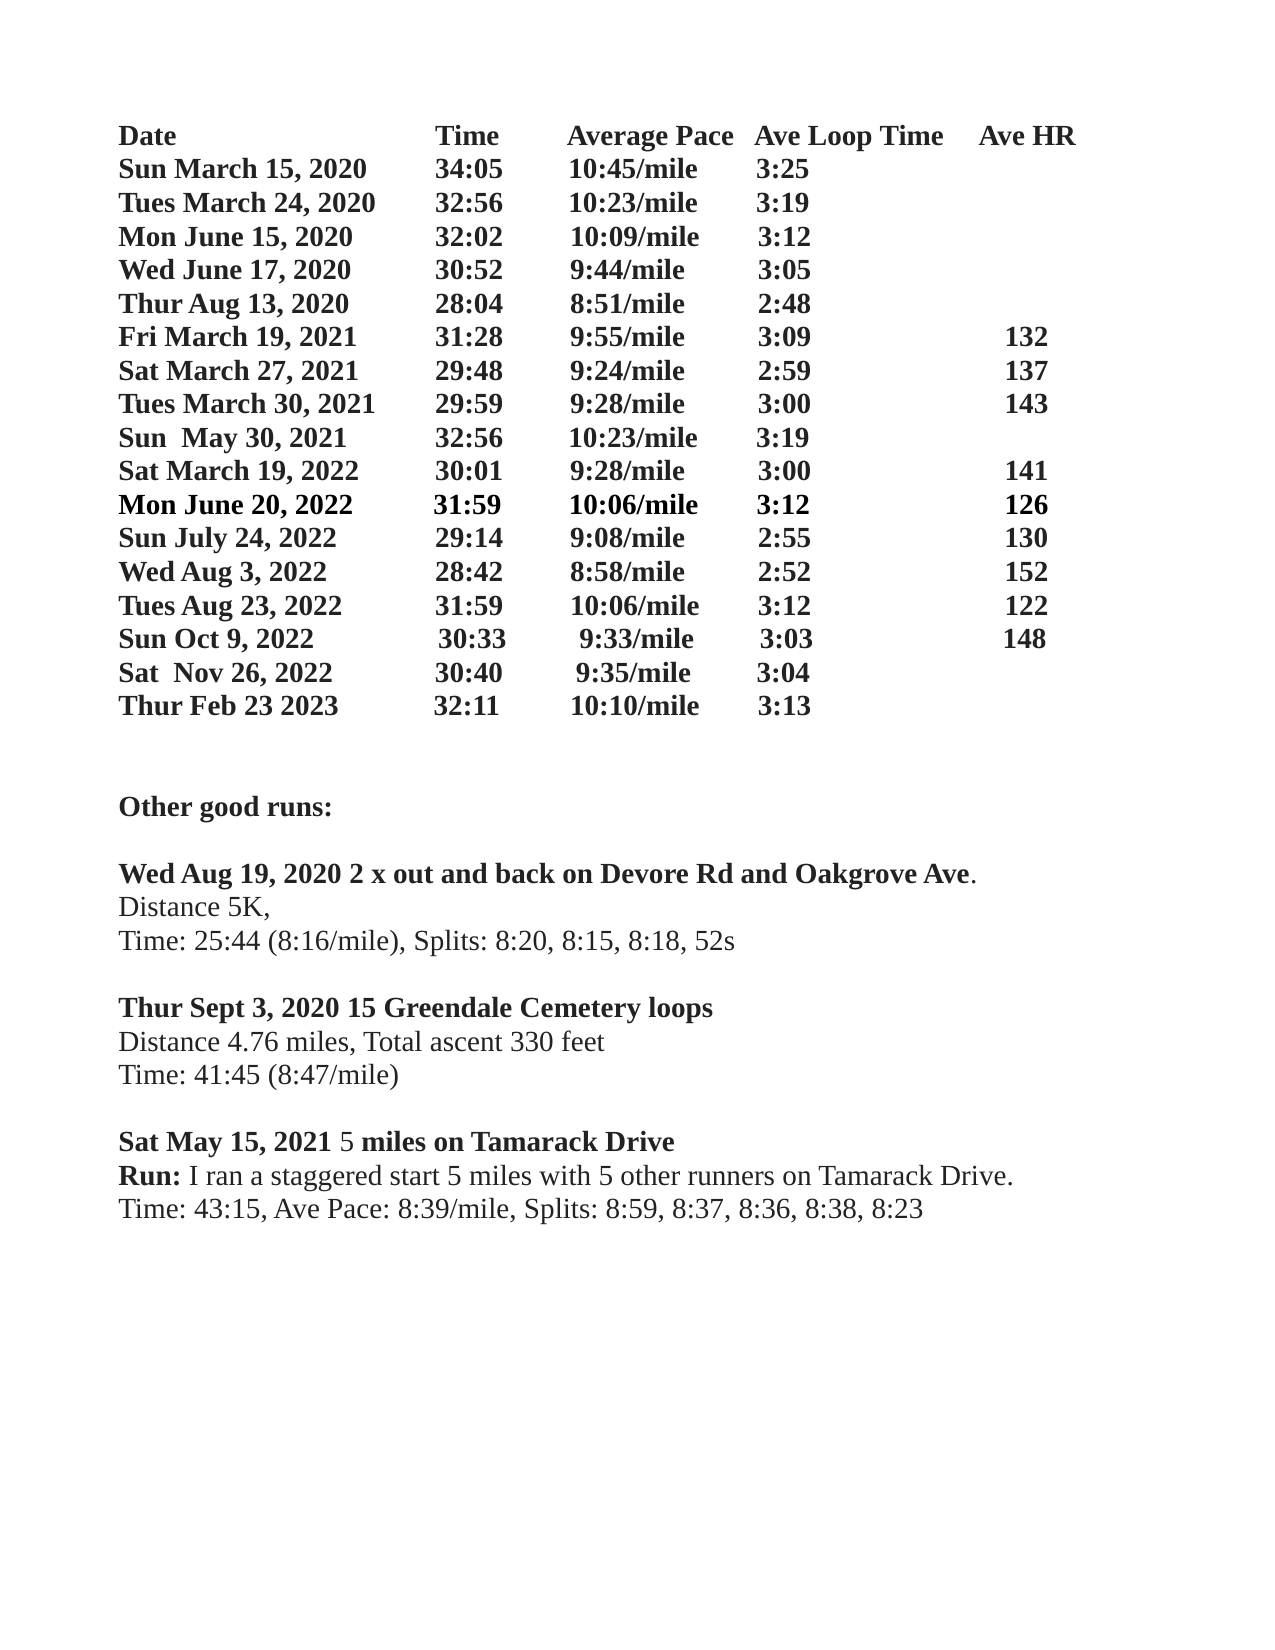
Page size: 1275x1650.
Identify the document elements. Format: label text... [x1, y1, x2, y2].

text Mon June 15, 2020 32:02 10:09/mile 3:12 [118, 219, 1161, 252]
text Time: 25:44 (8:16/mile), Splits: 8:20, 8:15, 8:18, 52s [118, 923, 1161, 957]
text Sat May 15, 2021 5 miles on Tamarack Drive [118, 1124, 1161, 1158]
text Wed Aug 3, 2022 28:42 8:58/mile 2:52 152 [118, 554, 1161, 588]
text Wed Aug 19, 2020 2 x out and back on Devore Rd and Oakgrove Ave. [118, 856, 1161, 889]
text Thur Sept 3, 2020 15 Greendale Cemetery loops [118, 990, 1161, 1024]
text Tues March 24, 2020 32:56 10:23/mile 3:19 [118, 185, 1161, 219]
text Mon June 20, 2022 31:59 10:06/mile 3:12 126 [118, 487, 1157, 521]
text Other good runs: [118, 789, 1161, 822]
text Tues March 30, 2021 29:59 9:28/mile 3:00 143 [118, 386, 1161, 420]
text Sat Nov 26, 2022 30:40 9:35/mile 3:04 [118, 655, 1161, 688]
text Thur Feb 23 2023 32:11 10:10/mile 3:13 [118, 688, 1161, 722]
text Sun Oct 9, 2022 30:33 9:33/mile 3:03 148 [118, 621, 1161, 655]
text Sun July 24, 2022 29:14 9:08/mile 2:55 130 [118, 521, 1161, 554]
text Sat March 19, 2022 30:01 9:28/mile 3:00 141 [118, 453, 1161, 487]
text Fri March 19, 2021 31:28 9:55/mile 3:09 132 [118, 319, 1161, 353]
text Sun March 15, 2020 34:05 10:45/mile 3:25 [118, 152, 1161, 185]
text Distance 4.76 miles, Total ascent 330 feet [118, 1024, 1161, 1057]
text Sat March 27, 2021 29:48 9:24/mile 2:59 137 [118, 353, 1161, 386]
text Tues Aug 23, 2022 31:59 10:06/mile 3:12 122 [118, 588, 1161, 621]
text Distance 5K, [118, 889, 1161, 923]
text Sun May 30, 2021 32:56 10:23/mile 3:19 [118, 420, 1161, 453]
text Time: 41:45 (8:47/mile) [118, 1057, 1161, 1091]
text Time: 43:15, Ave Pace: 8:39/mile, Splits: 8:59, 8:37, 8:36, 8:38, 8:23 [118, 1191, 1161, 1225]
text Date Time Average Pace Ave Loop Time Ave HR [118, 118, 1161, 152]
text Wed June 17, 2020 30:52 9:44/mile 3:05 [118, 252, 1161, 286]
text Thur Aug 13, 2020 28:04 8:51/mile 2:48 [118, 286, 1161, 319]
text Run: I ran a staggered start 5 miles with 5 other runners on Tamarack Drive. [118, 1158, 1161, 1191]
